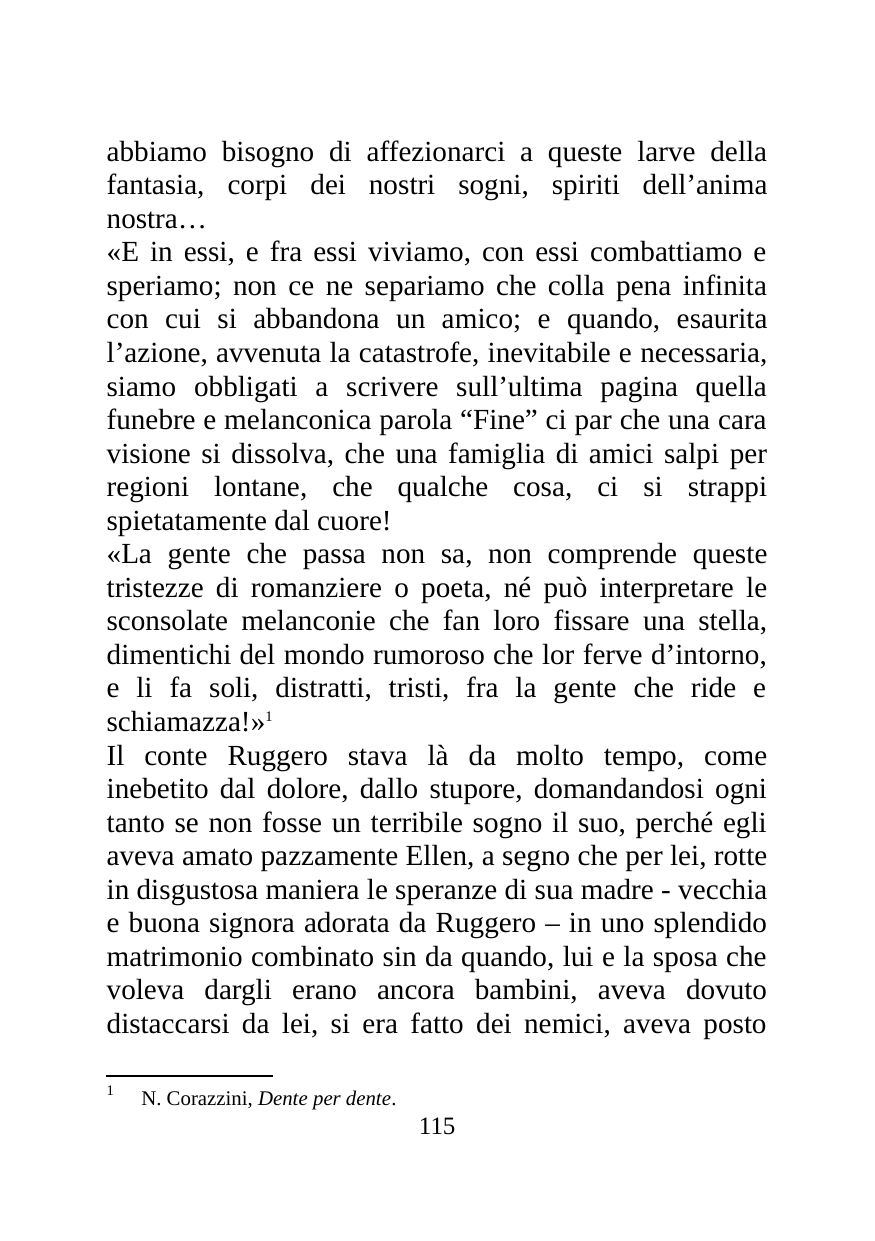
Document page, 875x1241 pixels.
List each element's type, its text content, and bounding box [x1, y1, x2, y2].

text «E in essi, e fra essi viviamo, con essi combattiamo e speriamo; non ce ne separiamo che colla pena infinita con cui si abbandona un amico; e quando, esaurita l’azione, avvenuta la catastrofe, inevitabile e necessaria, siamo obbligati a scrivere sull’ultima pagina quella funebre e melanconica parola “Fine” ci par che una cara visione si dissolva, che una famiglia di amici salpi per regioni lontane, che qualche cosa, ci si strappi spietatamente dal cuore! [106, 234, 768, 536]
text abbiamo bisogno di affezionarci a queste larve della fantasia, corpi dei nostri sogni, spiriti dell’anima nostra… [106, 134, 768, 234]
text Il conte Ruggero stava là da molto tempo, come inebetito dal dolore, dallo stupore, domandandosi ogni tanto se non fosse un terribile sogno il suo, perché egli aveva amato pazzamente Ellen, a segno che per lei, rotte in disgustosa maniera le speranze di sua madre - vecchia e buona signora adorata da Ruggero – in uno splendido matrimonio combinato sin da quando, lui e la sposa che voleva dargli erano ancora bambini, aveva dovuto distaccarsi da lei, si era fatto dei nemici, aveva posto [106, 738, 768, 1039]
text «La gente che passa non sa, non comprende queste tristezze di romanziere o poeta, né può interpretare le sconsolate melanconie che fan loro fissare una stella, dimentichi del mondo rumoroso che lor ferve d’intorno, e li fa soli, distratti, tristi, fra la gente che ride e schiamazza!» [106, 536, 768, 738]
text N. Corazzini, Dente per dente. [106, 1082, 768, 1111]
